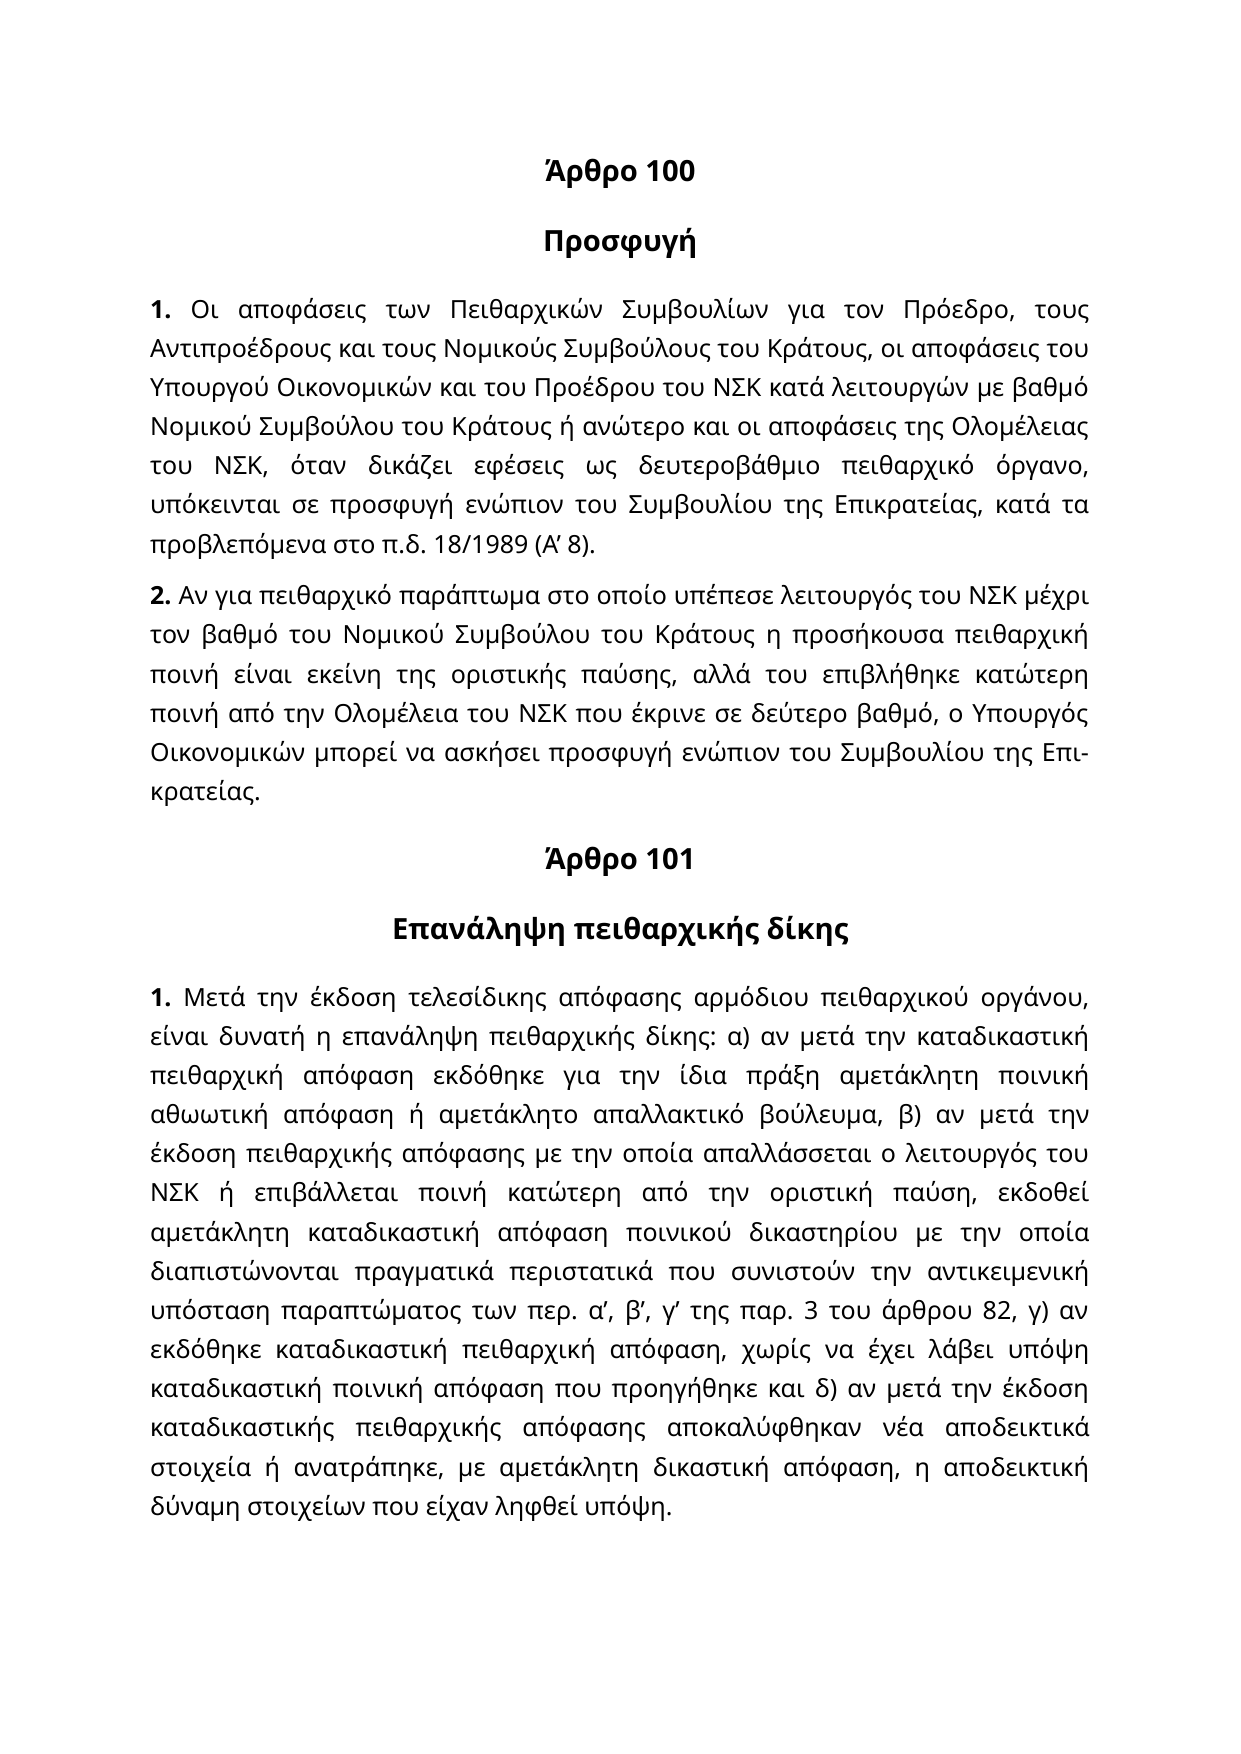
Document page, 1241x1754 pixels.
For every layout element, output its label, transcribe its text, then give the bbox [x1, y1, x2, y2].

text 1. Οι αποφάσεις των Πειθαρχικών Συμβουλίων για τον Πρόεδρο, τους Αντιπροέδρους και τους Νομικούς Συμβούλους του Κράτους, οι αποφάσεις του Υπουργού Οικονομικών και του Προέδρου του ΝΣΚ κατά λειτουργών με βαθμό Νομικού Συμβούλου του Κράτους ή ανώτερο και οι αποφάσεις της Ολομέλειας του ΝΣΚ, όταν δικάζει εφέσεις ως δευτεροβάθμιο πειθαρχικό όργανο, υπόκεινται σε προσφυγή ενώπιον του Συμβουλίου της Επικρατείας, κατά τα προβλεπόμενα στο π.δ. 18/1989 (Α’ 8). [150, 291, 1090, 560]
subtitle Επανάληψη πειθαρχικής δίκης [150, 908, 1090, 948]
text 2. Αν για πειθαρχικό παράπτωμα στο οποίο υπέπεσε λειτουργός του ΝΣΚ μέχρι τον βαθμό του Νομικού Συμβούλου του Κράτους η προσήκουσα πειθαρχική ποινή είναι εκείνη της οριστικής παύσης, αλλά του επιβλήθηκε κατώτερη ποινή από την Ολομέλεια του ΝΣΚ που έκρινε σε δεύτερο βαθμό, ο Υπουργός Οικονομικών μπορεί να ασκήσει προσφυγή ενώπιον του Συμβουλίου της Επι- κρατείας. [150, 578, 1090, 808]
text 1. Μετά την έκδοση τελεσίδικης απόφασης αρμόδιου πειθαρχικού οργάνου, είναι δυνατή η επανάληψη πειθαρχικής δίκης: α) αν μετά την καταδικαστική πειθαρχική απόφαση εκδόθηκε για την ίδια πράξη αμετάκλητη ποινική αθωωτική απόφαση ή αμετάκλητο απαλλακτικό βούλευμα, β) αν μετά την έκδοση πειθαρχικής απόφασης με την οποία απαλλάσσεται ο λειτουργός του ΝΣΚ ή επιβάλλεται ποινή κατώτερη από την οριστική παύση, εκδοθεί αμετάκλητη καταδικαστική απόφαση ποινικού δικαστηρίου με την οποία διαπιστώνονται πραγματικά περιστατικά που συνιστούν την αντικειμενική υπόσταση παραπτώματος των περ. α’, β’, γ’ της παρ. 3 του άρθρου 82, γ) αν εκδόθηκε καταδικαστική πειθαρχική απόφαση, χωρίς να έχει λάβει υπόψη καταδικαστική ποινική απόφαση που προηγήθηκε και δ) αν μετά την έκδοση καταδικαστικής πειθαρχικής απόφασης αποκαλύφθηκαν νέα αποδεικτικά στοιχεία ή ανατράπηκε, με αμετάκλητη δικαστική απόφαση, η αποδεικτική δύναμη στοιχείων που είχαν ληφθεί υπόψη. [150, 979, 1090, 1522]
subtitle Άρθρο 100 [150, 150, 1090, 190]
subtitle Άρθρο 101 [150, 838, 1090, 878]
subtitle Προσφυγή [150, 221, 1090, 260]
